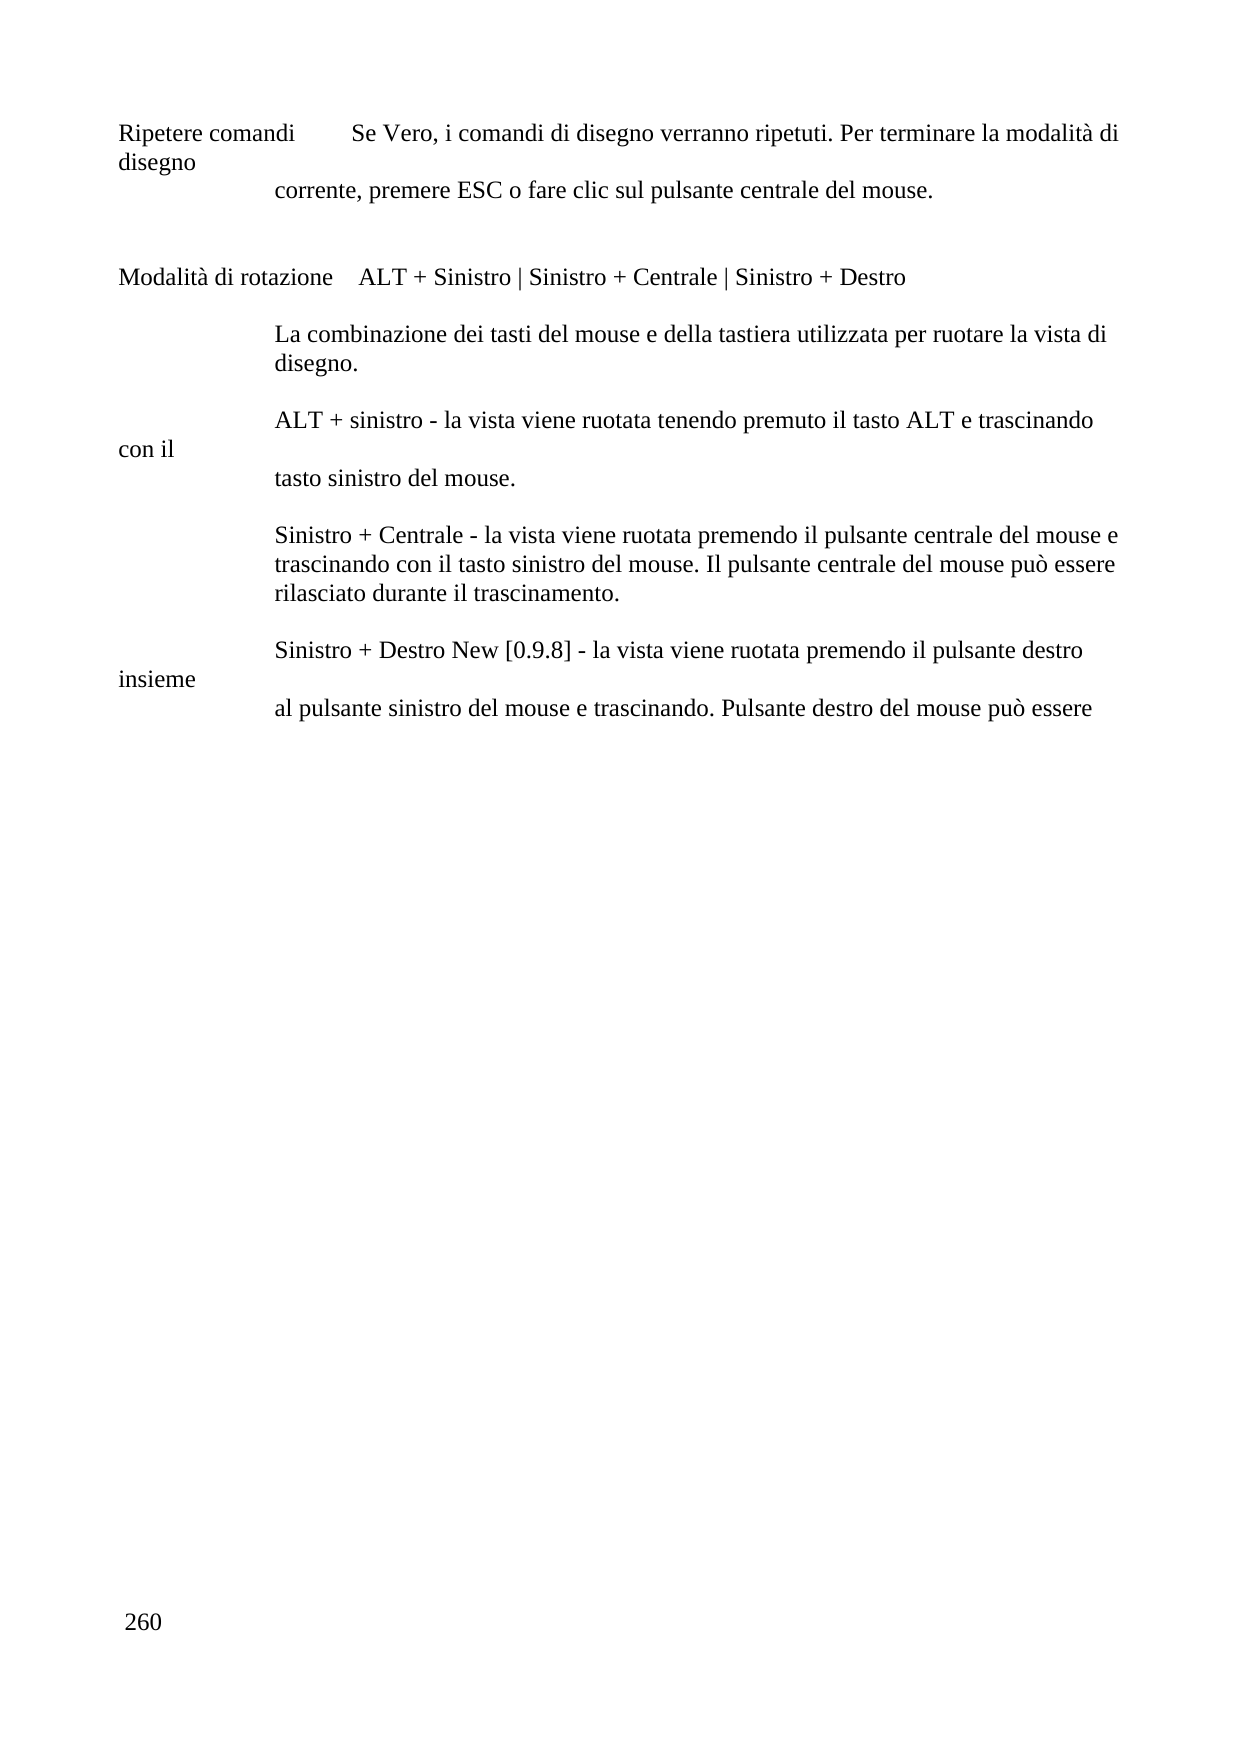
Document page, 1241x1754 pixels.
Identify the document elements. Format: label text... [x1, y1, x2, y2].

text rilasciato durante il trascinamento. [118, 578, 1122, 607]
text Modalità di rotazione ALT + Sinistro | Sinistro + Centrale | Sinistro + Destro [118, 262, 1122, 291]
text Ripetere comandi Se Vero, i comandi di disegno verranno ripetuti. Per terminare la modalità di disegno [118, 118, 1122, 176]
text Sinistro + Destro New [0.9.8] - la vista viene ruotata premendo il pulsante destro insieme [118, 636, 1122, 693]
text corrente, premere ESC o fare clic sul pulsante centrale del mouse. [118, 176, 1122, 204]
text ALT + sinistro - la vista viene ruotata tenendo premuto il tasto ALT e trascinando con il [118, 406, 1122, 463]
text La combinazione dei tasti del mouse e della tastiera utilizzata per ruotare la vista di [118, 319, 1122, 348]
text disegno. [118, 348, 1122, 377]
text Sinistro + Centrale - la vista viene ruotata premendo il pulsante centrale del mouse e [118, 521, 1122, 549]
text tasto sinistro del mouse. [118, 463, 1122, 492]
text trascinando con il tasto sinistro del mouse. Il pulsante centrale del mouse può essere [118, 549, 1122, 578]
text al pulsante sinistro del mouse e trascinando. Pulsante destro del mouse può essere [118, 693, 1122, 722]
